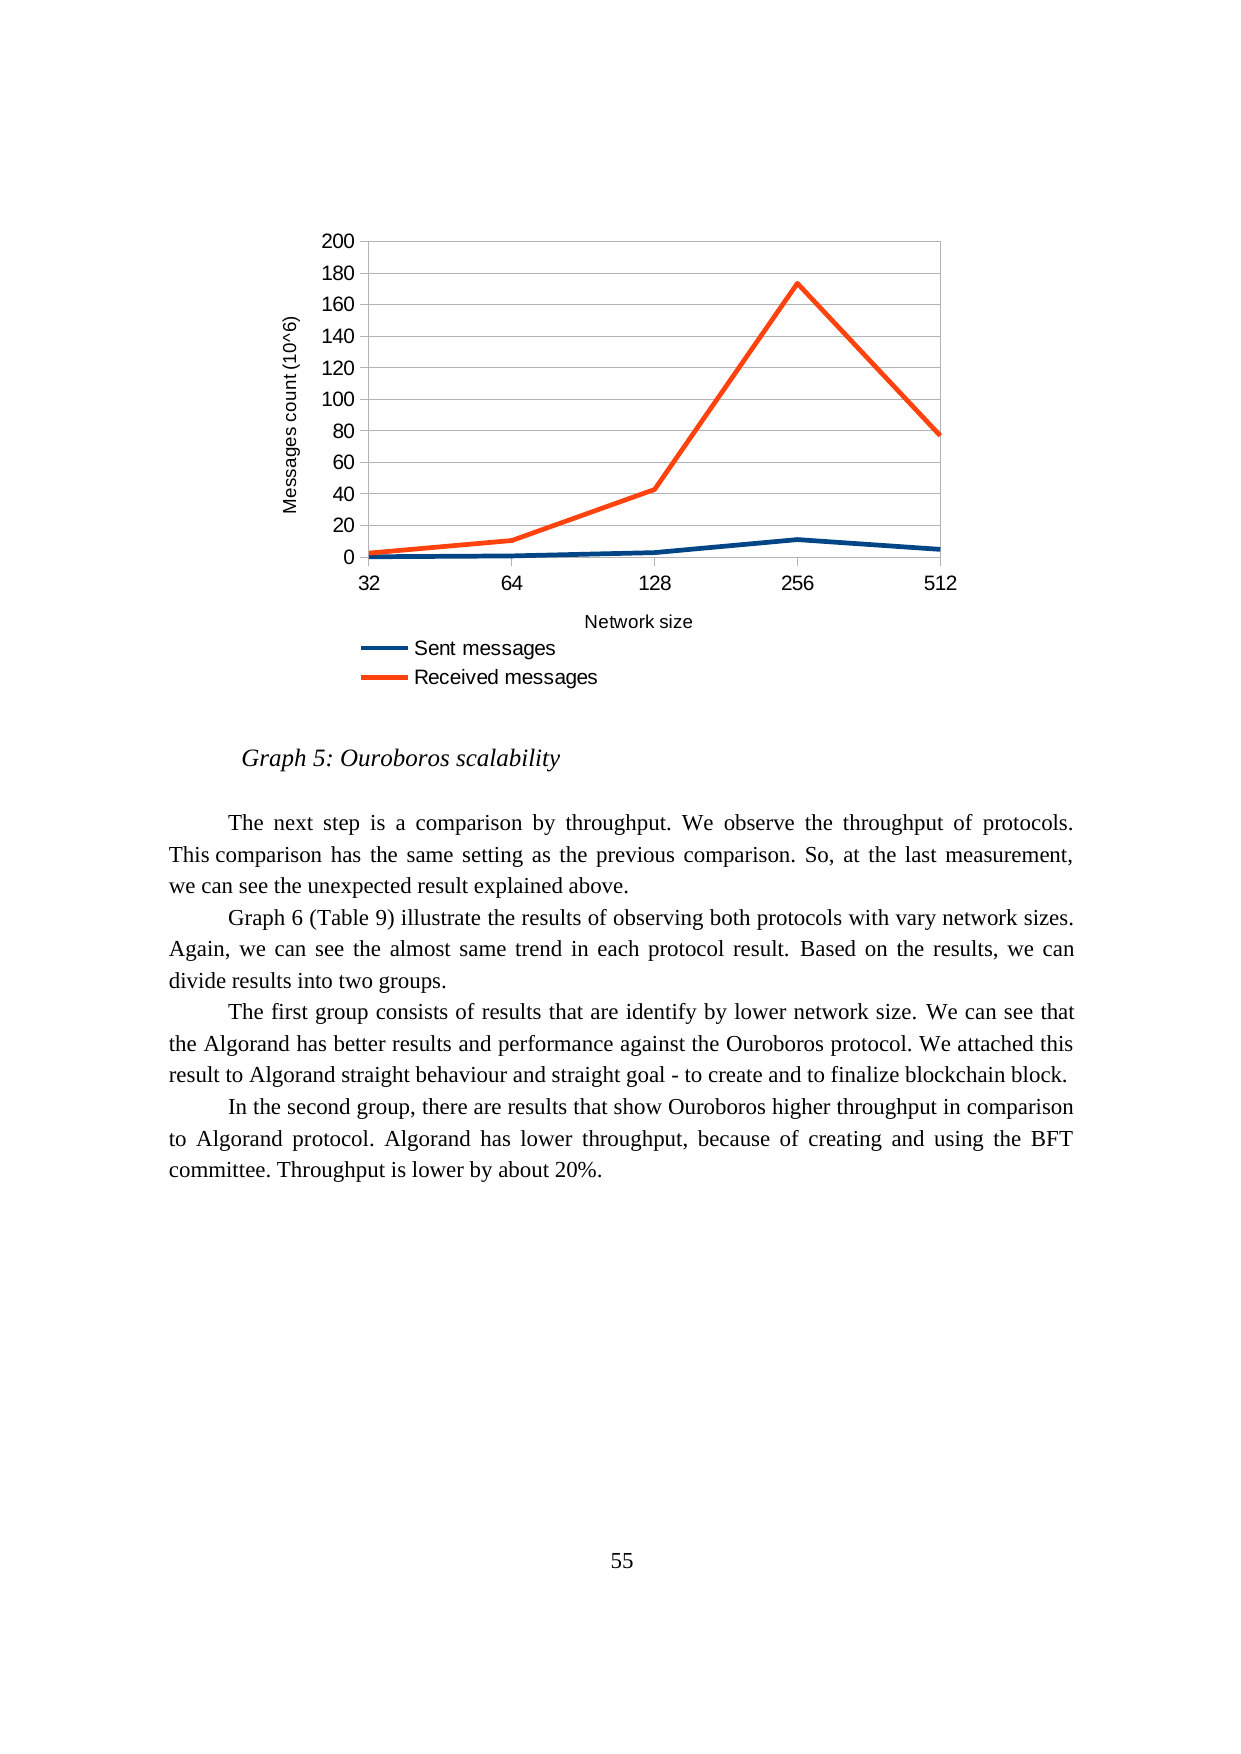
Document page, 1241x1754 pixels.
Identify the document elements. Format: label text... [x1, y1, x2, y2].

text The next step is a comparison by throughput. We observe the throughput of protocols. This comparison has the same setting as the previous comparison. So, at the last measurement, we can see the unexpected result explained above. [169, 809, 1075, 898]
text The first group consists of results that are identify by lower network size. We can see that the Algorand has better results and performance against the Ouroboros protocol. We attached this result to Algorand straight behaviour and straight goal - to create and to finalize blockchain block. [169, 998, 1075, 1088]
text Graph 6 (Table 9) illustrate the results of observing both protocols with vary network sizes. Again, we can see the almost same trend in each protocol result. Based on the results, we can divide results into two groups. [169, 904, 1075, 993]
text In the second group, there are results that show Ouroboros higher throughput in comparison to Algorand protocol. Algorand has lower throughput, because of creating and using the BFT committee. Throughput is lower by about 20%. [169, 1093, 1075, 1183]
text Graph 5: Ouroboros scalability [241, 725, 1002, 772]
